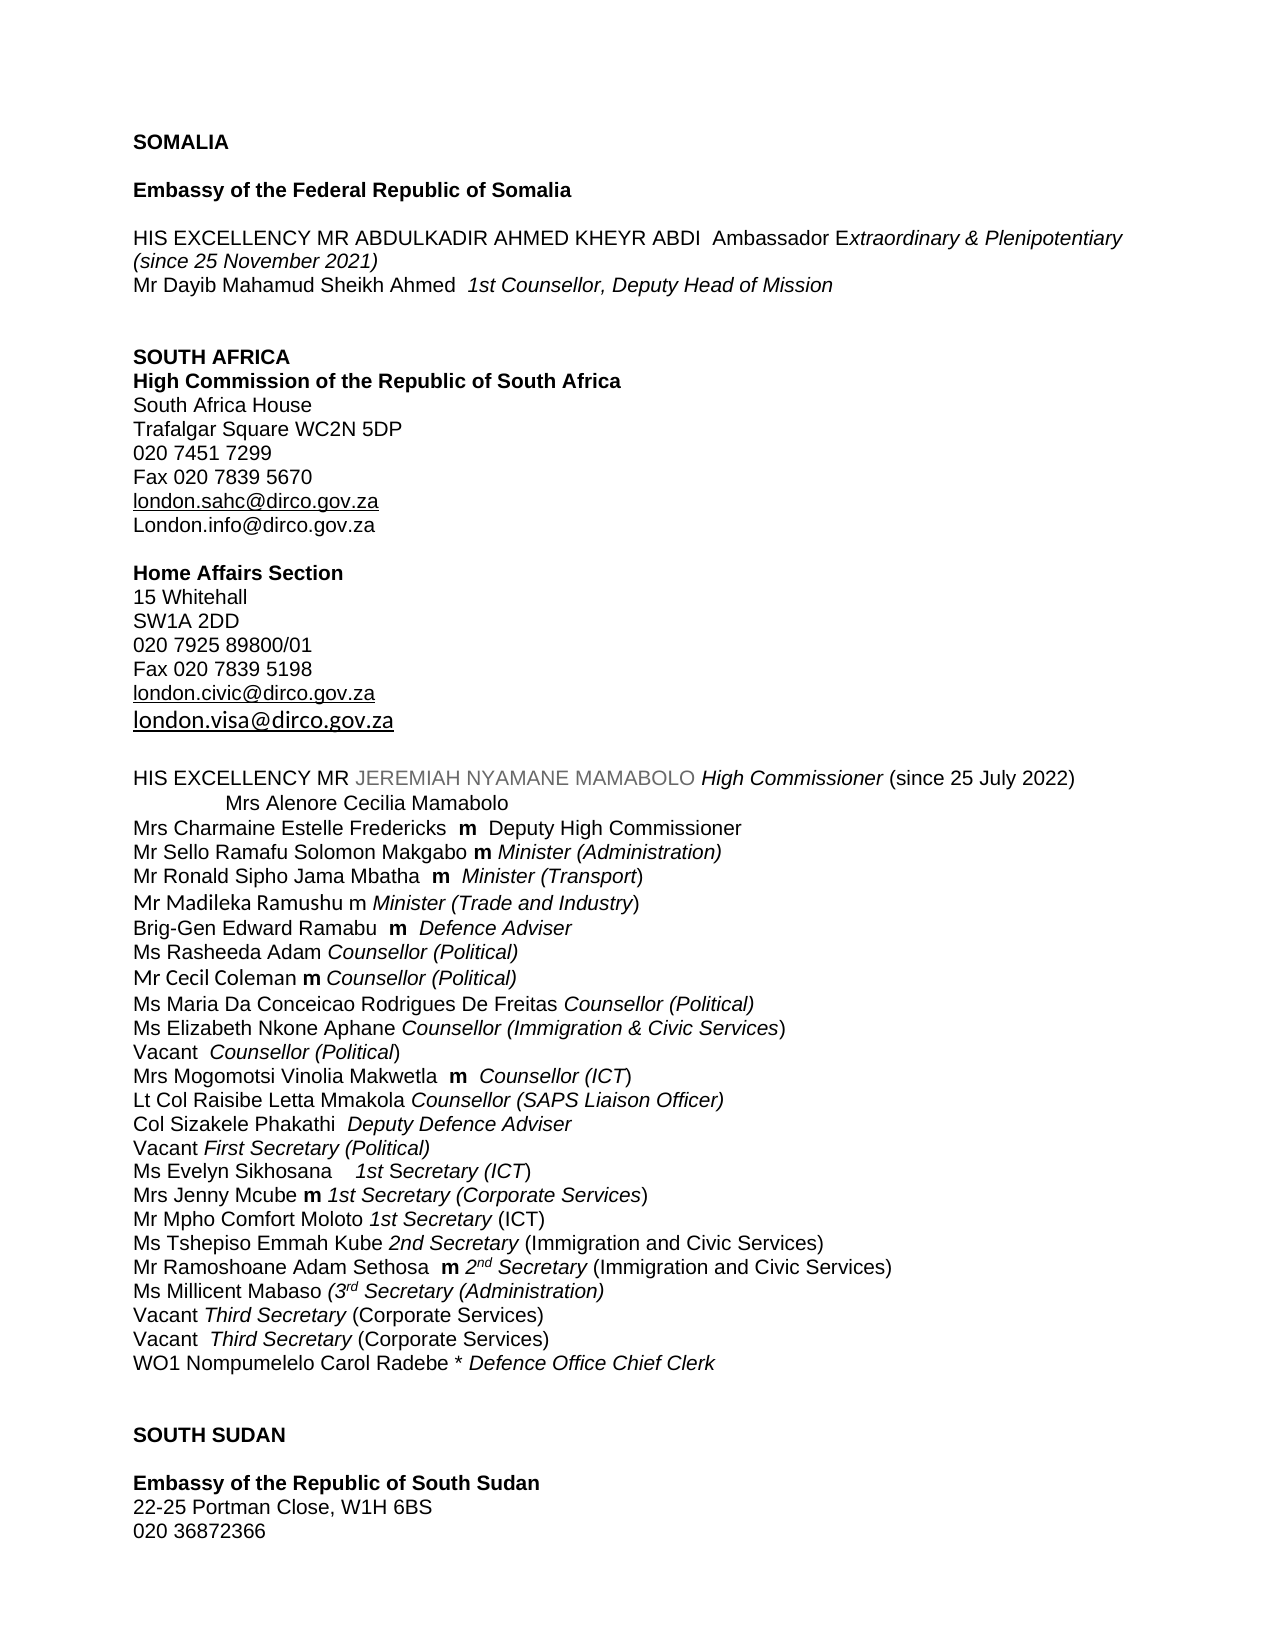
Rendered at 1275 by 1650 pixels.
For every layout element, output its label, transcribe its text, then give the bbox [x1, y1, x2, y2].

text Mr Ronald Sipho Jama Mbatha m Minister (Transport) [133, 864, 1181, 888]
text Trafalgar Square WC2N 5DP [133, 417, 1181, 441]
text 020 7925 89800/01 [133, 633, 1181, 657]
text Brig-Gen Edward Ramabu m Defence Adviser [133, 916, 1181, 939]
text Mrs Charmaine Estelle Fredericks m Deputy High Commissioner [133, 816, 1181, 840]
text SOUTH AFRICA [133, 345, 1181, 369]
text Ms Evelyn Sikhosana 1st Secretary (ICT) [133, 1159, 1181, 1183]
text Mrs Alenore Cecilia Mamabolo [133, 791, 1181, 814]
text Ms Tshepiso Emmah Kube 2nd Secretary (Immigration and Civic Services) [133, 1231, 1181, 1255]
text 020 7451 7299 [133, 441, 1181, 465]
text SW1A 2DD [133, 609, 1181, 633]
text Mr Cecil Coleman m Counsellor (Political) [133, 963, 1181, 992]
text HIS EXCELLENCY MR JEREMIAH NYAMANE MAMABOLO High Commissioner (since 25 July 2022) [133, 766, 1181, 789]
text Vacant Third Secretary (Corporate Services) [133, 1303, 1181, 1327]
text HIS EXCELLENCY MR ABDULKADIR AHMED KHEYR ABDI Ambassador Extraordinary & Plenipotentiary (since 25 November 2021) [133, 225, 1181, 273]
text Mrs Mogomotsi Vinolia Makwetla m Counsellor (ICT) [133, 1063, 1181, 1087]
text london.visa@dirco.gov.za [133, 704, 1181, 735]
text Fax 020 7839 5670 [133, 465, 1181, 489]
text SOUTH SUDAN [133, 1423, 1181, 1447]
text Ms Elizabeth Nkone Aphane Counsellor (Immigration & Civic Services) [133, 1016, 1181, 1039]
text Ms Rasheeda Adam Counsellor (Political) [133, 939, 1181, 963]
text Vacant Third Secretary (Corporate Services) [133, 1327, 1181, 1351]
text Mr Madileka Ramushu m Minister (Trade and Industry) [133, 888, 1181, 916]
text Mr Dayib Mahamud Sheikh Ahmed 1st Counsellor, Deputy Head of Mission [133, 273, 1181, 297]
text Home Affairs Section [133, 561, 1181, 585]
text Mr Sello Ramafu Solomon Makgabo m Minister (Administration) [133, 840, 1181, 864]
text Ms Maria Da Conceicao Rodrigues De Freitas Counsellor (Political) [133, 992, 1181, 1016]
text Lt Col Raisibe Letta Mmakola Counsellor (SAPS Liaison Officer) [133, 1087, 1181, 1111]
text South Africa House [133, 393, 1181, 417]
text Vacant Counsellor (Political) [133, 1039, 1181, 1063]
text High Commission of the Republic of South Africa [133, 369, 1181, 393]
text 020 36872366 [133, 1519, 1181, 1543]
text Mr Mpho Comfort Moloto 1st Secretary (ICT) [133, 1207, 1181, 1231]
text Mr Ramoshoane Adam Sethosa m 2nd Secretary (Immigration and Civic Services) [133, 1255, 1181, 1279]
text Ms Millicent Mabaso (3rd Secretary (Administration) [133, 1279, 1181, 1303]
text WO1 Nompumelelo Carol Radebe * Defence Office Chief Clerk [133, 1351, 1181, 1375]
text 15 Whitehall [133, 585, 1181, 609]
text Vacant First Secretary (Political) [133, 1135, 1181, 1159]
text london.sahc@dirco.gov.za [133, 489, 1181, 513]
text Embassy of the Federal Republic of Somalia [133, 177, 1181, 201]
text london.civic@dirco.gov.za [133, 681, 1181, 704]
text 22-25 Portman Close, W1H 6BS [133, 1495, 1181, 1519]
text London.info@dirco.gov.za [133, 513, 1181, 537]
text Fax 020 7839 5198 [133, 657, 1181, 681]
text Col Sizakele Phakathi Deputy Defence Adviser [133, 1111, 1181, 1135]
text Embassy of the Republic of South Sudan [133, 1471, 1181, 1495]
text Mrs Jenny Mcube m 1st Secretary (Corporate Services) [133, 1183, 1181, 1207]
text SOMALIA [133, 129, 1181, 153]
